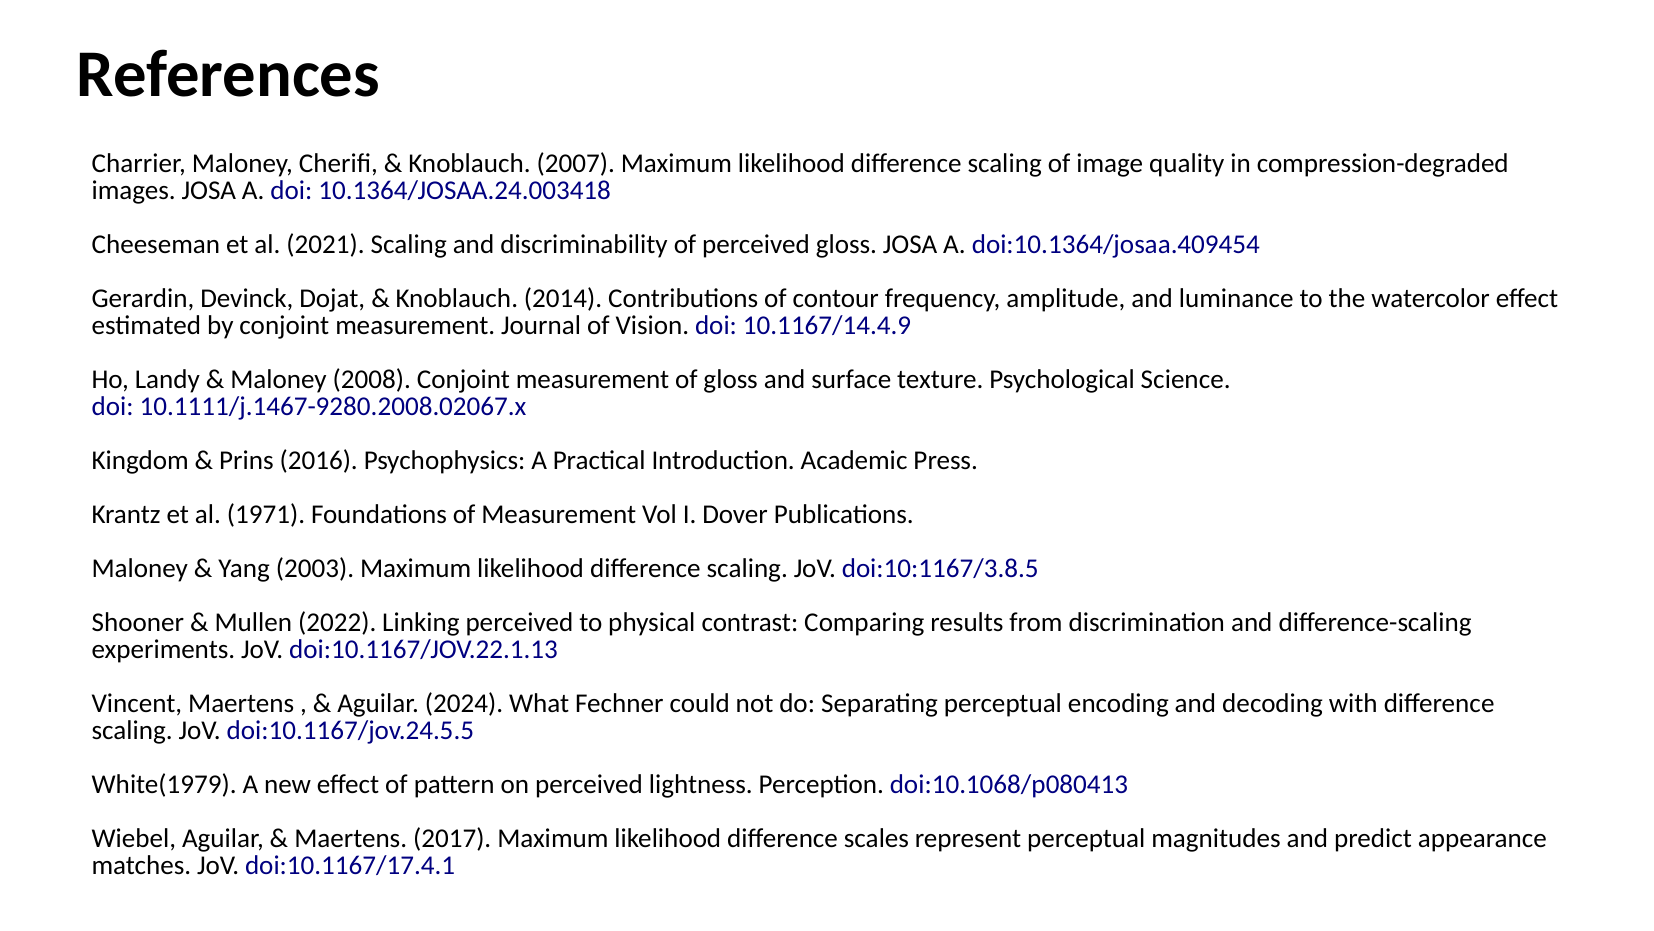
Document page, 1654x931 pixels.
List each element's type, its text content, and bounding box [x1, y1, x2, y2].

text_box Charrier, Maloney, Cherifi, & Knoblauch. (2007). Maximum likelihood difference scaling of image quality in compression-degraded images. JOSA A. doi: 10.1364/JOSAA.24.003418 Cheeseman et al. (2021). Scaling and discriminability of perceived gloss. JOSA A. doi:10.1364/josaa.409454 Gerardin, Devinck, Dojat, & Knoblauch. (2014). Contributions of contour frequency, amplitude, and luminance to the watercolor effect estimated by conjoint measurement. Journal of Vision. doi: 10.1167/14.4.9 Ho, Landy & Maloney (2008). Conjoint measurement of gloss and surface texture. Psychological Science. doi: 10.1111/j.1467-9280.2008.02067.x Kingdom & Prins (2016). Psychophysics: A Practical Introduction. Academic Press. Krantz et al. (1971). Foundations of Measurement Vol I. Dover Publications. Maloney & Yang (2003). Maximum likelihood difference scaling. JoV. doi:10:1167/3.8.5 Shooner & Mullen (2022). Linking perceived to physical contrast: Comparing results from discrimination and difference-scaling experiments. JoV. doi:10.1167/JOV.22.1.13 Vincent, Maertens , & Aguilar. (2024). What Fechner could not do: Separating perceptual encoding and decoding with difference scaling. JoV. doi:10.1167/jov.24.5.5 White(1979). A new effect of pattern on perceived lightness. Perception. doi:10.1068/p080413 Wiebel, Aguilar, & Maertens. (2017). Maximum likelihood difference scales represent perceptual magnitudes and predict appearance matches. JoV. doi:10.1167/17.4.1 [76, 145, 1595, 931]
title References [76, 1, 1565, 145]
